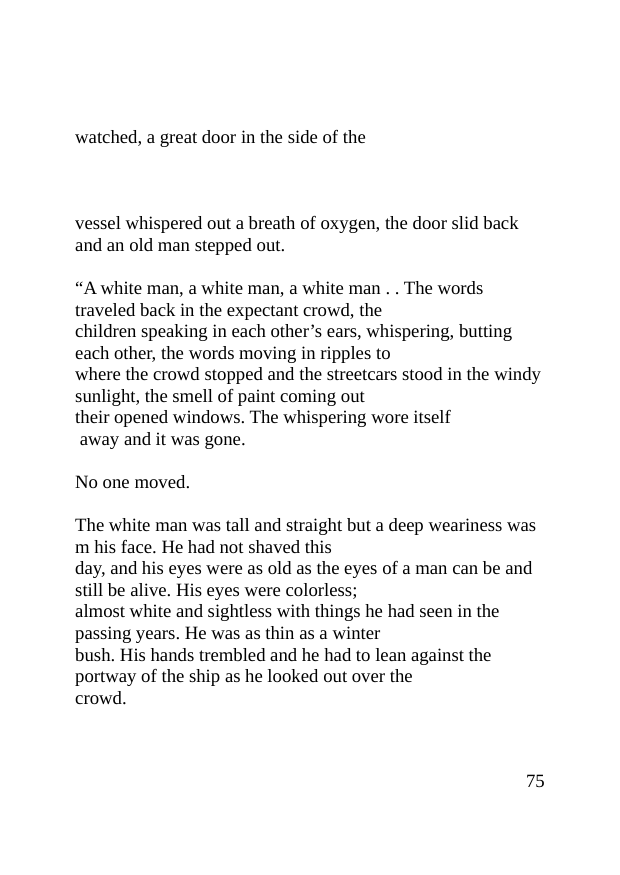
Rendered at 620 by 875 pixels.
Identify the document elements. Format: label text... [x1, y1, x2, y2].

text away and it was gone. No one moved. The white man was tall and straight but a deep weariness was m his face. He had not shaved this day, and his eyes were as old as the eyes of a man can be and still be alive. His eyes were colorless; almost white and sightless with things he had seen in the passing years. He was as thin as a winter bush. His hands trembled and he had to lean against the portway of the ship as he looked out over the crowd. [75, 428, 544, 730]
text watched, a great door in the side of the vessel whispered out a breath of oxygen, the door slid back and an old man stepped out. “A white man, a white man, a white man . . The words traveled back in the expectant crowd, the children speaking in each other’s ears, whispering, butting each other, the words moving in ripples to where the crowd stopped and the streetcars stood in the windy sunlight, the smell of paint coming out their opened windows. The whispering wore itself [75, 126, 544, 428]
